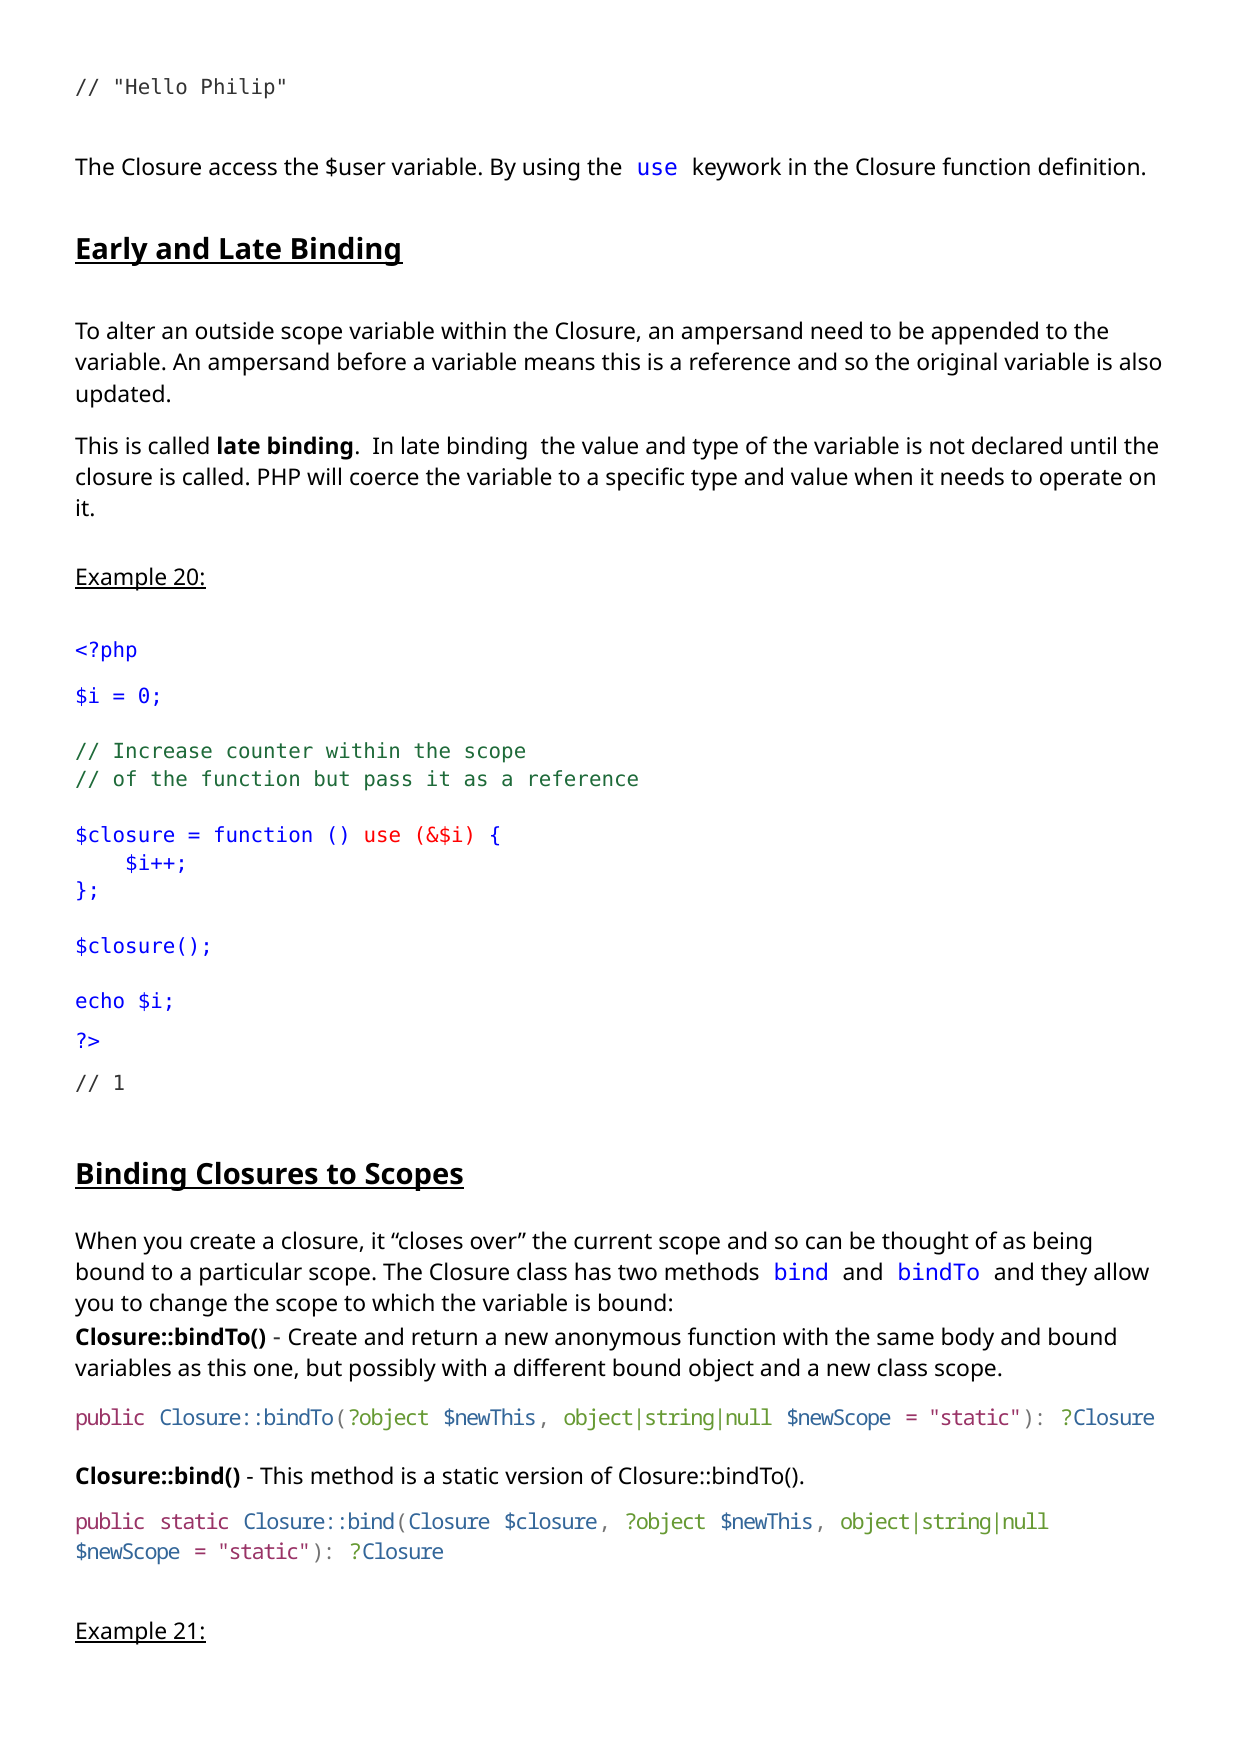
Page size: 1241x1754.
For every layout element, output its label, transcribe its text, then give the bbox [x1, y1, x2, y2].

text When you create a closure, it “closes over” the current scope and so can be thought of as being bound to a particular scope. The Closure class has two methods bind and bindTo and they allow you to change the scope to which the variable is bound: [75, 1224, 1166, 1318]
text Closure::bind() - This method is a static version of Closure::bindTo(). [75, 1460, 1166, 1491]
text To alter an outside scope variable within the Closure, an ampersand need to be appended to the variable. An ampersand before a variable means this is a reference and so the original variable is also updated. [75, 315, 1166, 409]
text Early and Late Binding [75, 228, 1166, 268]
text echo $i; [75, 989, 1166, 1014]
text $closure = function () use (&$i) { [75, 823, 1166, 847]
text $i++; [75, 851, 1166, 875]
text The Closure access the $user variable. By using the use keywork in the Closure function definition. [75, 151, 1166, 182]
text Closure::bindTo() - Create and return a new anonymous function with the same body and bound variables as this one, but possibly with a different bound object and a new class scope. [75, 1318, 1166, 1384]
text // of the function but pass it as a reference [75, 767, 1166, 791]
text // Increase counter within the scope [75, 739, 1166, 763]
text // 1 [75, 1071, 1166, 1095]
text $closure(); [75, 934, 1166, 958]
text }; [75, 878, 1166, 903]
text Binding Closures to Scopes [75, 1154, 1166, 1193]
text $i = 0; [75, 684, 1166, 708]
text <?php [75, 638, 1166, 662]
text public static Closure::bind(Closure $closure, ?object $newThis, object|string|null $newScope = "static"): ?Closure [75, 1506, 1166, 1566]
text // "Hello Philip" [75, 75, 1166, 99]
text This is called late binding. In late binding the value and type of the variable is not declared until the closure is called. PHP will coerce the variable to a specific type and value when it needs to operate on it. [75, 430, 1166, 524]
text Example 20: [75, 561, 1166, 592]
text public Closure::bindTo(?object $newThis, object|string|null $newScope = "static"): ?Closure [75, 1402, 1166, 1431]
text ?> [75, 1029, 1166, 1053]
text Example 21: [75, 1615, 1166, 1646]
